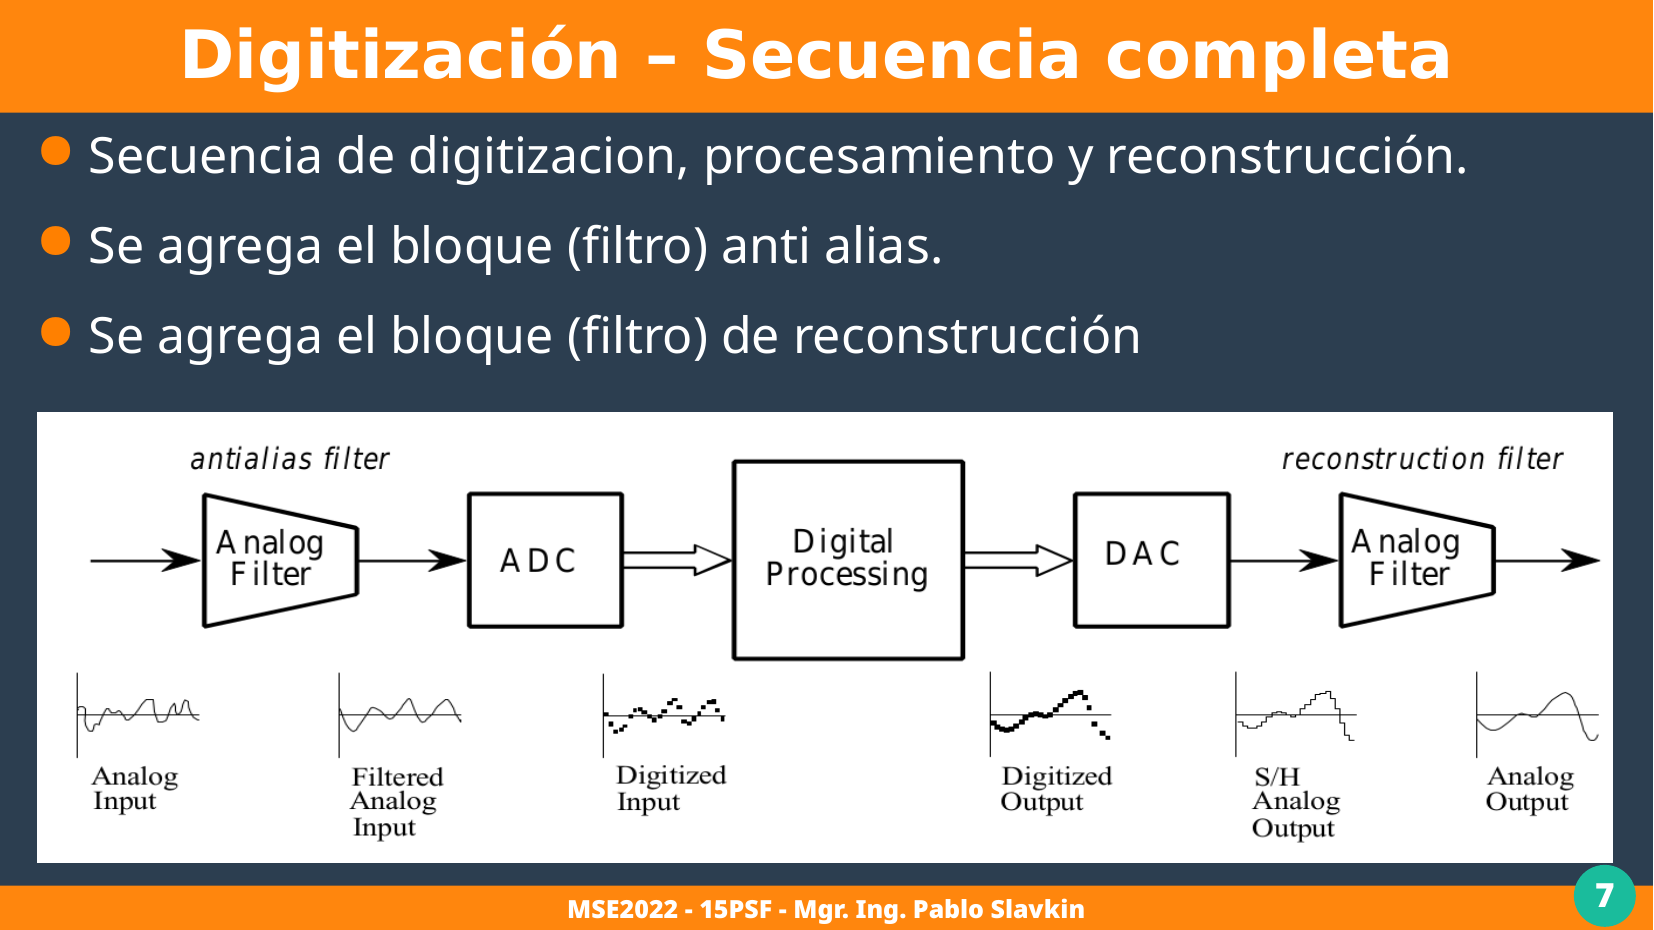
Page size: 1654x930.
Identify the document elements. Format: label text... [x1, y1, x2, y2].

list Secuencia de digitizacion, procesamiento y reconstrucción. Se agrega el bloque (filtro) anti alias. Se agrega el bloque (filtro) de reconstrucción [18, 119, 1648, 369]
picture [37, 412, 1613, 863]
title Digitización – Secuencia completa [37, 16, 1613, 120]
